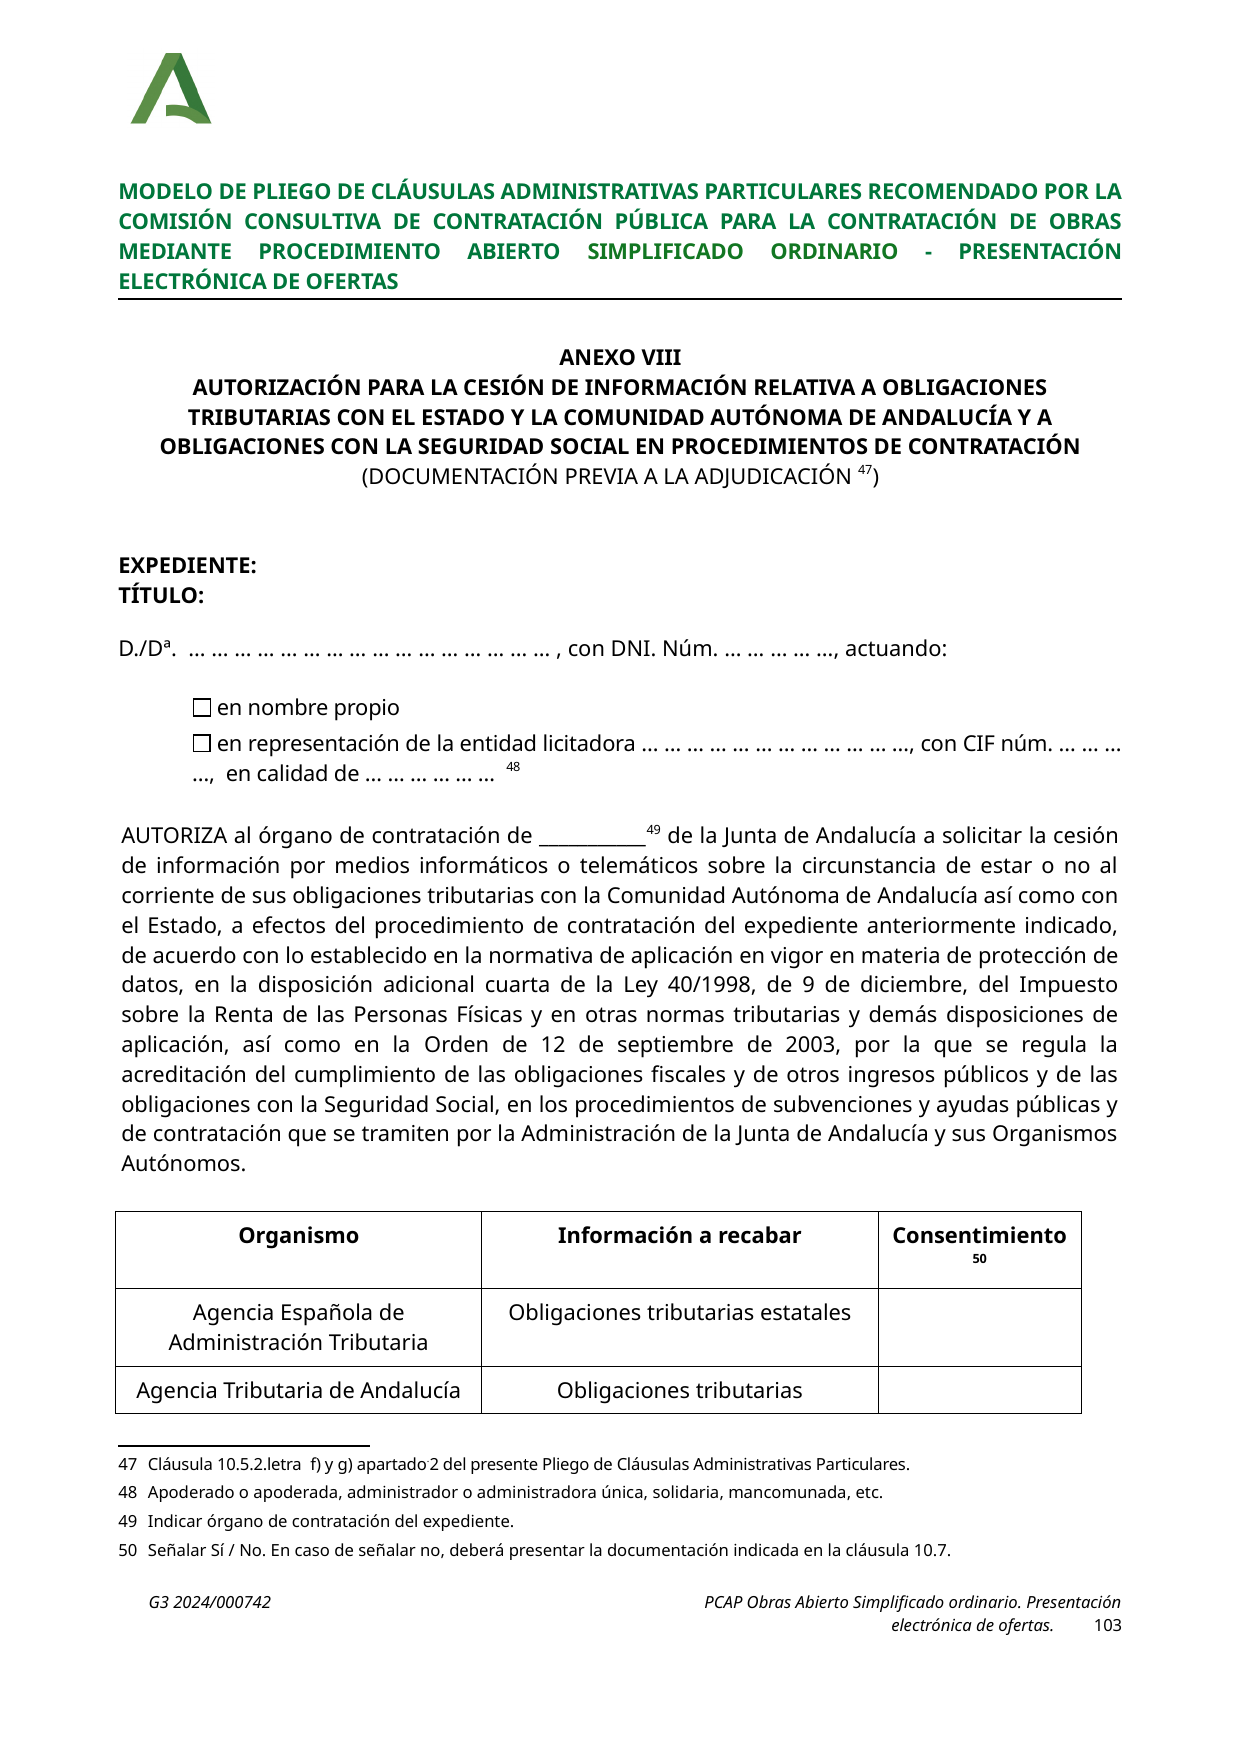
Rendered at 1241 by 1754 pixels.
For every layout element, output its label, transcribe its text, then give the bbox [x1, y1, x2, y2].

table_header Organismo [116, 1212, 481, 1288]
table_cell Obligaciones tributarias [482, 1367, 878, 1413]
text EXPEDIENTE: [118, 551, 1122, 580]
text AUTORIZA al órgano de contratación de ___________ de la Junta de Andalucía a solicitar la cesión de información por medios informáticos o telemáticos sobre la circunstancia de estar o no al corriente de sus obligaciones tributarias con la Comunidad Autónoma de Andalucía así como con el Estado, a efectos del procedimiento de contratación del expediente anteriormente indicado, de acuerdo con lo establecido en la normativa de aplicación en vigor en materia de protección de datos, en la disposición adicional cuarta de la Ley 40/1998, de 9 de diciembre, del Impuesto sobre la Renta de las Personas Físicas y en otras normas tributarias y demás disposiciones de aplicación, así como en la Orden de 12 de septiembre de 2003, por la que se regula la acreditación del cumplimiento de las obligaciones fiscales y de otros ingresos públicos y de las obligaciones con la Seguridad Social, en los procedimientos de subvenciones y ayudas públicas y de contratación que se tramiten por la Administración de la Junta de Andalucía y sus Organismos Autónomos. [118, 818, 1122, 1178]
text TÍTULO: [118, 580, 1122, 610]
table_cell Obligaciones tributarias estatales [482, 1289, 878, 1366]
text Apoderado o apoderada, administrador o administradora única, solidaria, mancomunada, etc. [118, 1481, 1122, 1504]
table_cell [879, 1367, 1081, 1413]
text en nombre propio [192, 692, 1122, 722]
table_header Consentimiento [879, 1212, 1081, 1288]
text (DOCUMENTACIÓN PREVIA A LA ADJUDICACIÓN ) [118, 461, 1122, 491]
table_cell Agencia Española de Administración Tributaria [116, 1289, 481, 1366]
text en representación de la entidad licitadora … … … … … … … … … … … …, con CIF núm. … … … …, en calidad de … … … … … … [192, 728, 1122, 788]
table_cell Agencia Tributaria de Andalucía [116, 1367, 481, 1413]
text AUTORIZACIÓN PARA LA CESIÓN DE INFORMACIÓN RELATIVA A OBLIGACIONES TRIBUTARIAS CON EL ESTADO Y LA COMUNIDAD AUTÓNOMA DE ANDALUCÍA Y A OBLIGACIONES CON LA SEGURIDAD SOCIAL EN PROCEDIMIENTOS DE CONTRATACIÓN [118, 372, 1122, 461]
table_header Información a recabar [482, 1212, 878, 1288]
picture [127, 48, 216, 128]
text MODELO DE PLIEGO DE CLÁUSULAS ADMINISTRATIVAS PARTICULARES RECOMENDADO POR LA COMISIÓN CONSULTIVA DE CONTRATACIÓN PÚBLICA PARA LA CONTRATACIÓN DE OBRAS MEDIANTE PROCEDIMIENTO ABIERTO SIMPLIFICADO ORDINARIO - PRESENTACIÓN ELECTRÓNICA DE OFERTAS [118, 176, 1122, 298]
text D./Dª. … … … … … … … … … … … … … … … … , con DNI. Núm. … … … … …, actuando: [118, 633, 1122, 663]
text Cláusula 10.5.2.letra f) y g) apartado.2 del presente Pliego de Cláusulas Administrativas Particulares. [118, 1452, 1122, 1475]
text Indicar órgano de contratación del expediente. [118, 1509, 1122, 1532]
text ANEXO VIII [118, 342, 1122, 372]
table_cell [879, 1289, 1081, 1366]
